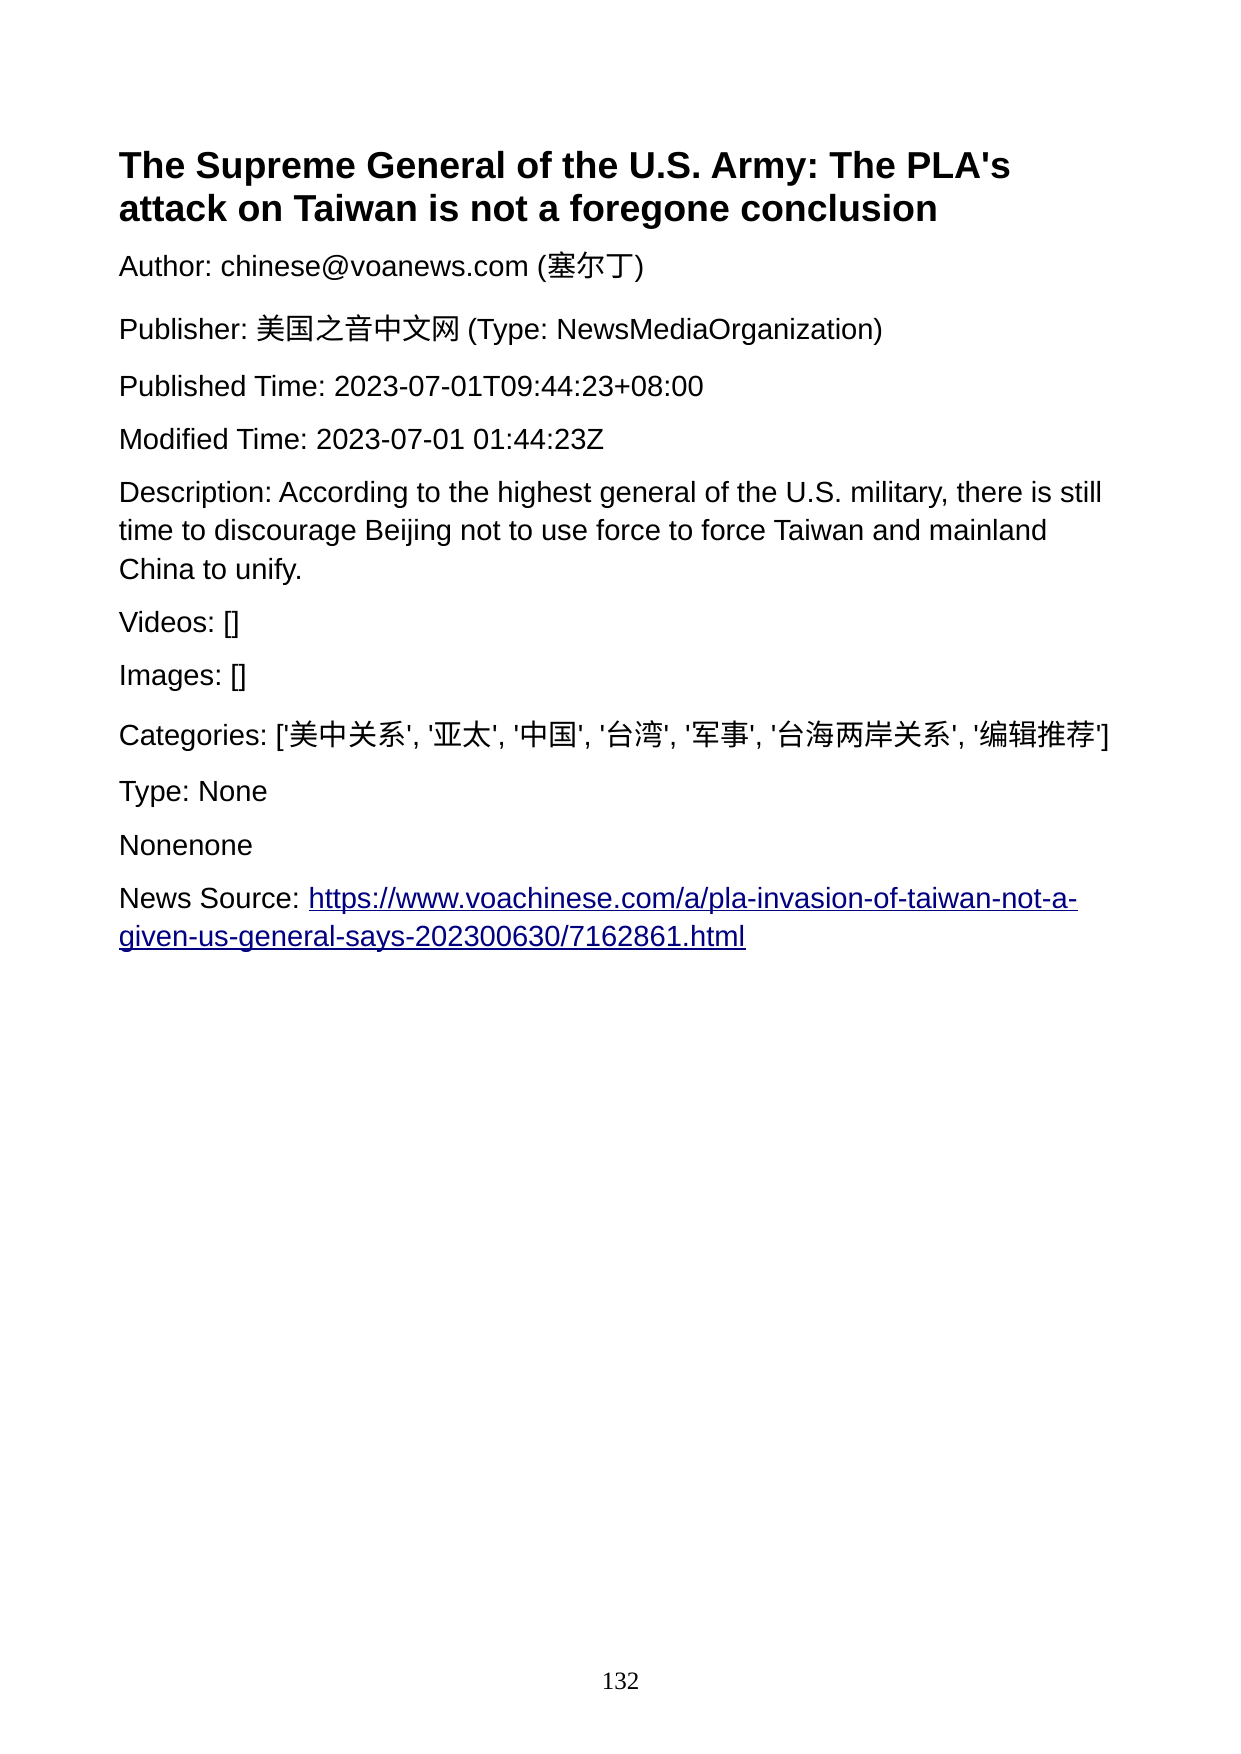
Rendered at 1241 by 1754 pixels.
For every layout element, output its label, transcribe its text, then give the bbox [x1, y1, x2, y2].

text Author: chinese@voanews.com (塞尔丁) [118, 242, 1122, 284]
subtitle The Supreme General of the U.S. Army: The PLA's attack on Taiwan is not a foregone conclusion [118, 143, 1122, 230]
text News Source: https://www.voachinese.com/a/pla-invasion-of-taiwan-not-a-given-us-general-says-202300630/7162861.html [118, 881, 1122, 953]
text Published Time: 2023-07-01T09:44:23+08:00 [118, 368, 1122, 402]
text Nonenone [118, 827, 1122, 861]
text Publisher: 美国之音中文网 (Type: NewsMediaOrganization) [118, 305, 1122, 348]
text Modified Time: 2023-07-01 01:44:23Z [118, 422, 1122, 455]
text Description: According to the highest general of the U.S. military, there is still time to discourage Beijing not to use force to force Taiwan and mainland China to unify. [118, 475, 1122, 585]
text Categories: ['美中关系', '亚太', '中国', '台湾', '军事', '台海两岸关系', '编辑推荐'] [118, 711, 1122, 753]
text Type: None [118, 774, 1122, 808]
text Images: [] [118, 658, 1122, 692]
text Videos: [] [118, 605, 1122, 638]
